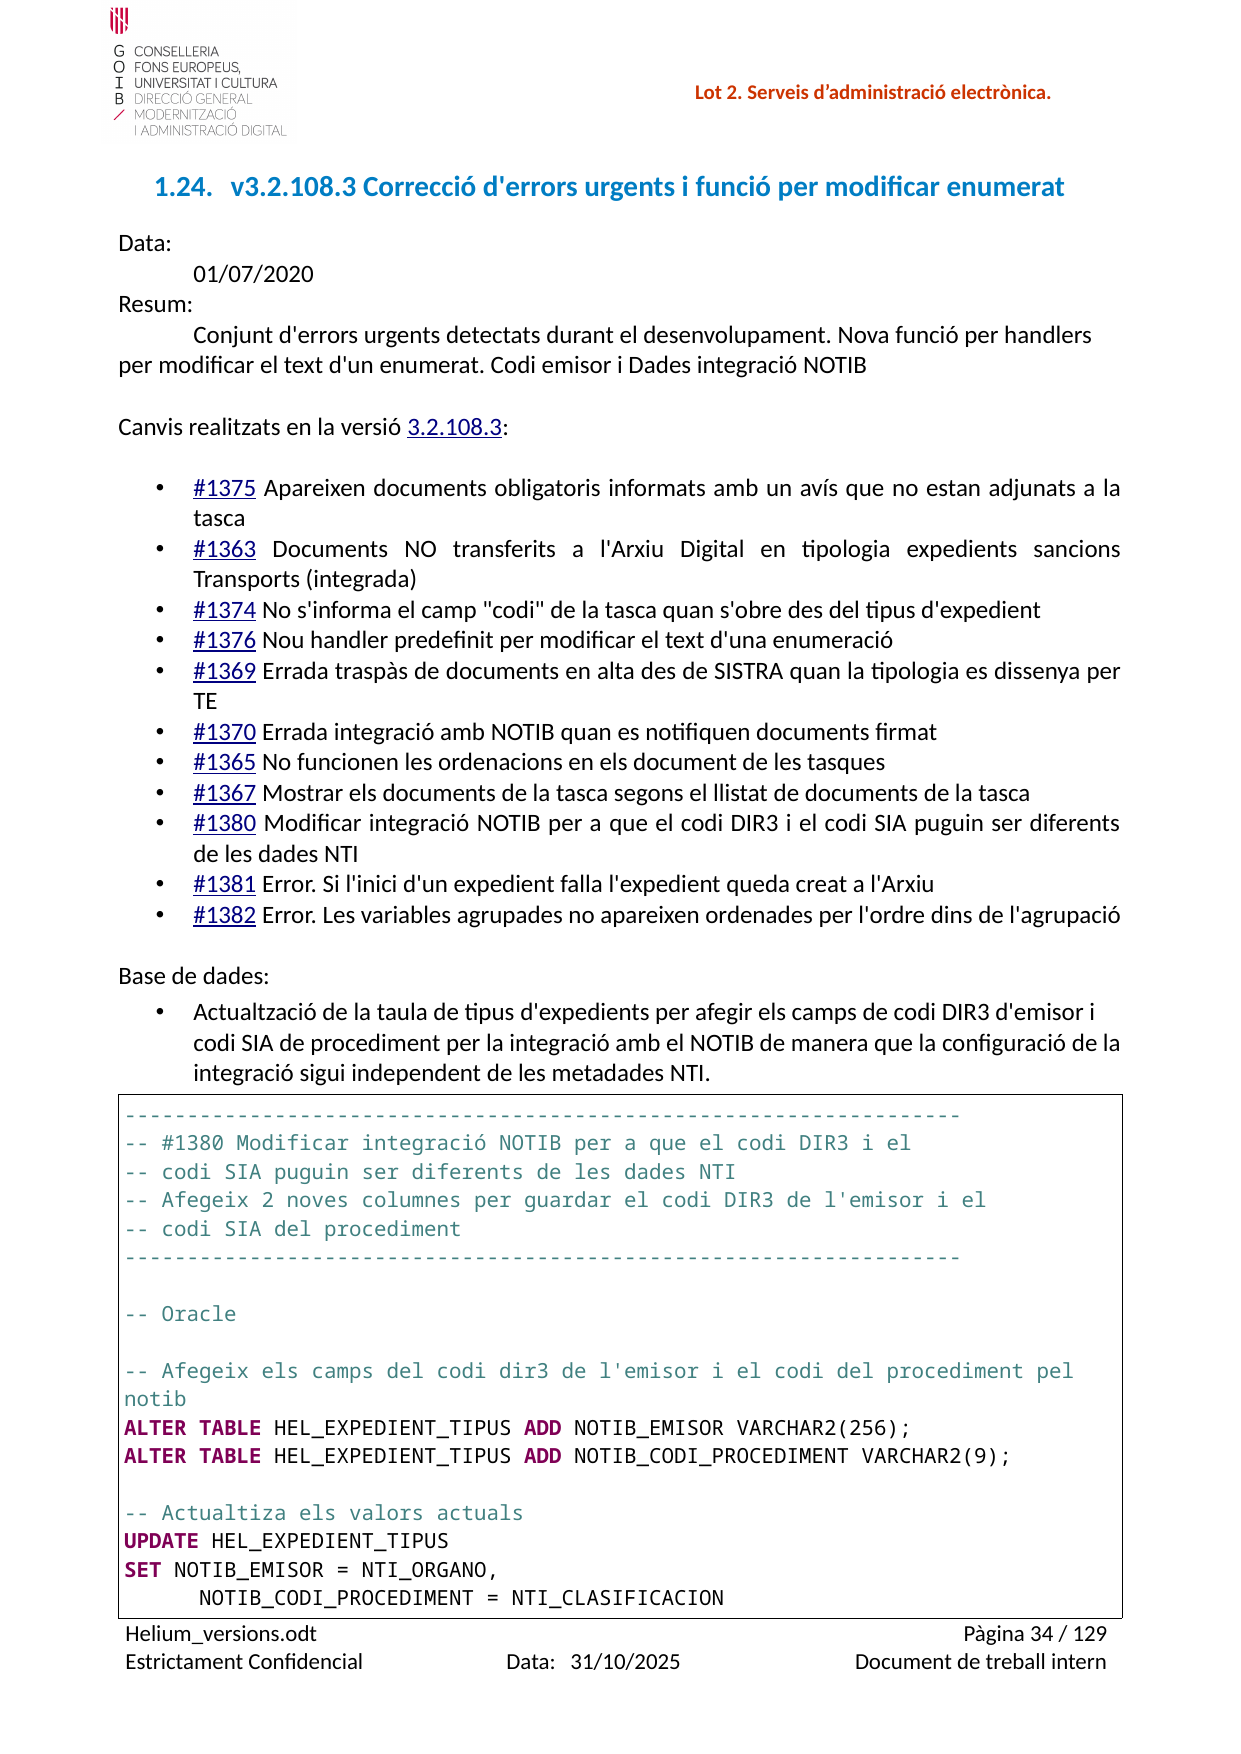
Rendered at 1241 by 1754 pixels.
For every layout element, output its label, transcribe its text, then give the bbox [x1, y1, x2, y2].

list #1370 Errada integració amb NOTIB quan es notifiquen documents firmat [156, 716, 1122, 746]
list #1363 Documents NO transferits a l'Arxiu Digital en tipologia expedients sancions Transports (integrada) [156, 533, 1122, 594]
list Actualtzació de la taula de tipus d'expedients per afegir els camps de codi DIR3 d'emisor i codi SIA de procediment per la integració amb el NOTIB de manera que la configuració de la integració sigui independent de les metadades NTI. [156, 997, 1122, 1088]
list #1369 Errada traspàs de documents en alta des de SISTRA quan la tipologia es dissenya per TE [156, 655, 1122, 716]
list #1381 Error. Si l'inici d'un expedient falla l'expedient queda creat a l'Arxiu [156, 868, 1122, 899]
list #1376 Nou handler predefinit per modificar el text d'una enumeració [156, 624, 1122, 655]
list #1375 Apareixen documents obligatoris informats amb un avís que no estan adjunats a la tasca [156, 472, 1122, 533]
text Data: [118, 228, 1122, 258]
picture [100, 0, 297, 144]
list #1367 Mostrar els documents de la tasca segons el llistat de documents de la tasca [156, 777, 1122, 807]
subtitle v3.2.108.3 Correcció d'errors urgents i funció per modificar enumerat [153, 168, 1122, 204]
text Canvis realitzats en la versió 3.2.108.3: [118, 411, 1122, 441]
list #1380 Modificar integració NOTIB per a que el codi DIR3 i el codi SIA puguin ser diferents de les dades NTI [156, 807, 1122, 868]
list #1374 No s'informa el camp "codi" de la tasca quan s'obre des del tipus d'expedient [156, 594, 1122, 624]
list #1382 Error. Les variables agrupades no apareixen ordenades per l'ordre dins de l'agrupació [156, 899, 1122, 929]
text 01/07/2020 [118, 258, 1122, 289]
text Conjunt d'errors urgents detectats durant el desenvolupament. Nova funció per handlers per modificar el text d'un enumerat. Codi emisor i Dades integració NOTIB [118, 319, 1122, 380]
text Resum: [118, 289, 1122, 319]
text Base de dades: [118, 960, 1122, 991]
list #1365 No funcionen les ordenacions en els document de les tasques [156, 746, 1122, 777]
table_header ------------------------------------------------------------------- -- #1380 Modificar integració NOTIB per a que el codi DIR3 i el -- codi SIA puguin ser diferents de les dades NTI -- Afegeix 2 noves columnes per guardar el codi DIR3 de l'emisor i el -- codi SIA del procediment ------------------------------------------------------------------- -- Oracle -- Afegeix els camps del codi dir3 de l'emisor i el codi del procediment pel notib ALTER TABLE HEL_EXPEDIENT_TIPUS ADD NOTIB_EMISOR VARCHAR2(256); ALTER TABLE HEL_EXPEDIENT_TIPUS ADD NOTIB_CODI_PROCEDIMENT VARCHAR2(9); -- Actualtiza els valors actuals UPDATE HEL_EXPEDIENT_TIPUS SET NOTIB_EMISOR = NTI_ORGANO, NOTIB_CODI_PROCEDIMENT = NTI_CLASIFICACION [119, 1095, 1122, 1617]
